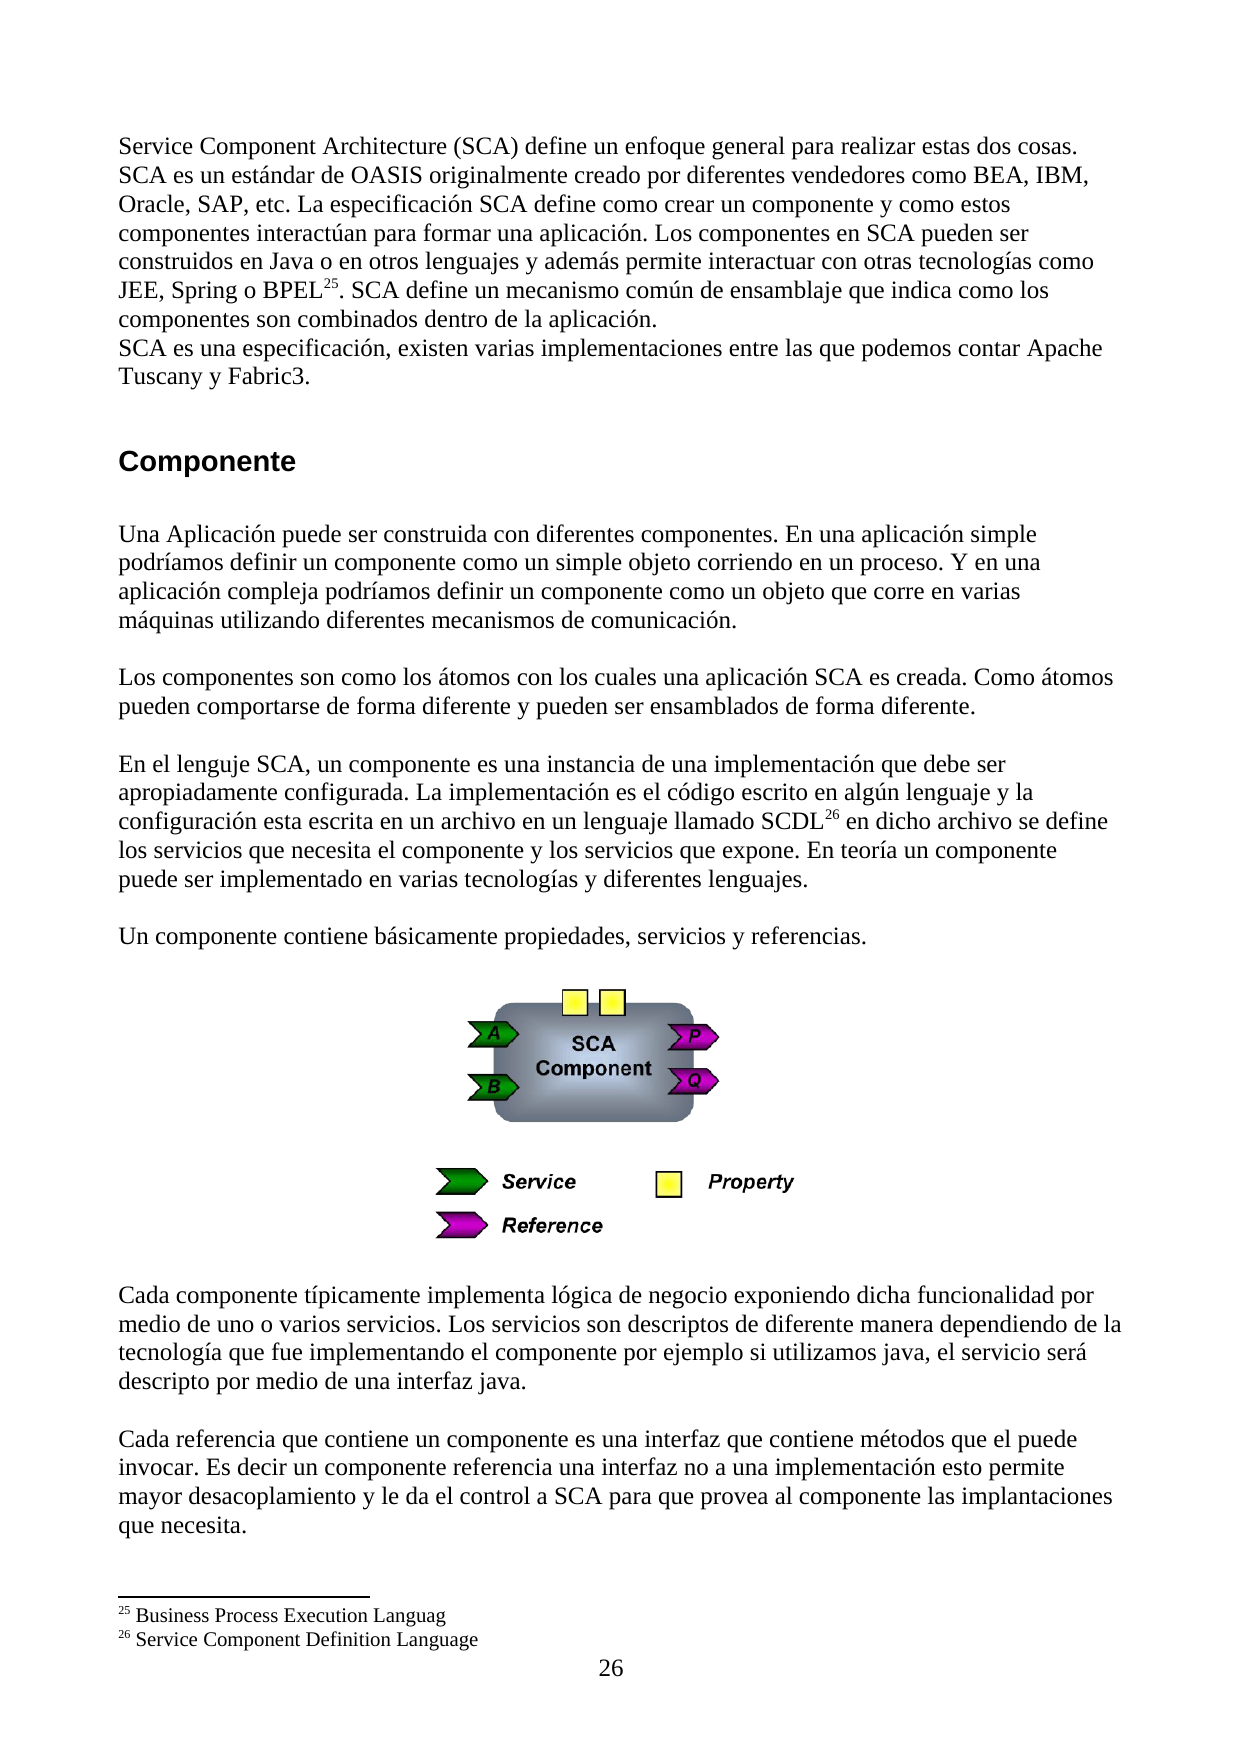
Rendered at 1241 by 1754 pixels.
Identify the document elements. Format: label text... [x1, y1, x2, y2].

text Un componente contiene básicamente propiedades, servicios y referencias. [118, 921, 1122, 950]
text Los componentes son como los átomos con los cuales una aplicación SCA es creada. Como átomos pueden comportarse de forma diferente y pueden ser ensamblados de forma diferente. [118, 662, 1122, 720]
text Cada componente típicamente implementa lógica de negocio exponiendo dicha funcionalidad por medio de uno o varios servicios. Los servicios son descriptos de diferente manera dependiendo de la tecnología que fue implementando el componente por ejemplo si utilizamos java, el servicio será descripto por medio de una interfaz java. [118, 1280, 1122, 1395]
subtitle Componente [118, 444, 1122, 477]
text SCA es una especificación, existen varias implementaciones entre las que podemos contar Apache Tuscany y Fabric3. [118, 333, 1122, 390]
text En el lenguje SCA, un componente es una instancia de una implementación que debe ser apropiadamente configurada. La implementación es el código escrito en algún lenguaje y la configuración esta escrita en un archivo en un lenguaje llamado SCDL en dicho archivo se define los servicios que necesita el componente y los servicios que expone. En teoría un componente puede ser implementado en varias tecnologías y diferentes lenguajes. [118, 749, 1122, 892]
text Business Process Execution Languag [118, 1603, 1122, 1627]
text Service Component Architecture (SCA) define un enfoque general para realizar estas dos cosas. SCA es un estándar de OASIS originalmente creado por diferentes vendedores como BEA, IBM, Oracle, SAP, etc. La especificación SCA define como crear un componente y como estos componentes interactúan para formar una aplicación. Los componentes en SCA pueden ser construidos en Java o en otros lenguajes y además permite interactuar con otras tecnologías como JEE, Spring o BPEL. SCA define un mecanismo común de ensamblaje que indica como los componentes son combinados dentro de la aplicación. [118, 131, 1122, 333]
text Service Component Definition Language [118, 1627, 1122, 1651]
picture [390, 980, 850, 1250]
text Cada referencia que contiene un componente es una interfaz que contiene métodos que el puede invocar. Es decir un componente referencia una interfaz no a una implementación esto permite mayor desacoplamiento y le da el control a SCA para que provea al componente las implantaciones que necesita. [118, 1424, 1122, 1539]
text Una Aplicación puede ser construida con diferentes componentes. En una aplicación simple podríamos definir un componente como un simple objeto corriendo en un proceso. Y en una aplicación compleja podríamos definir un componente como un objeto que corre en varias máquinas utilizando diferentes mecanismos de comunicación. [118, 519, 1122, 634]
